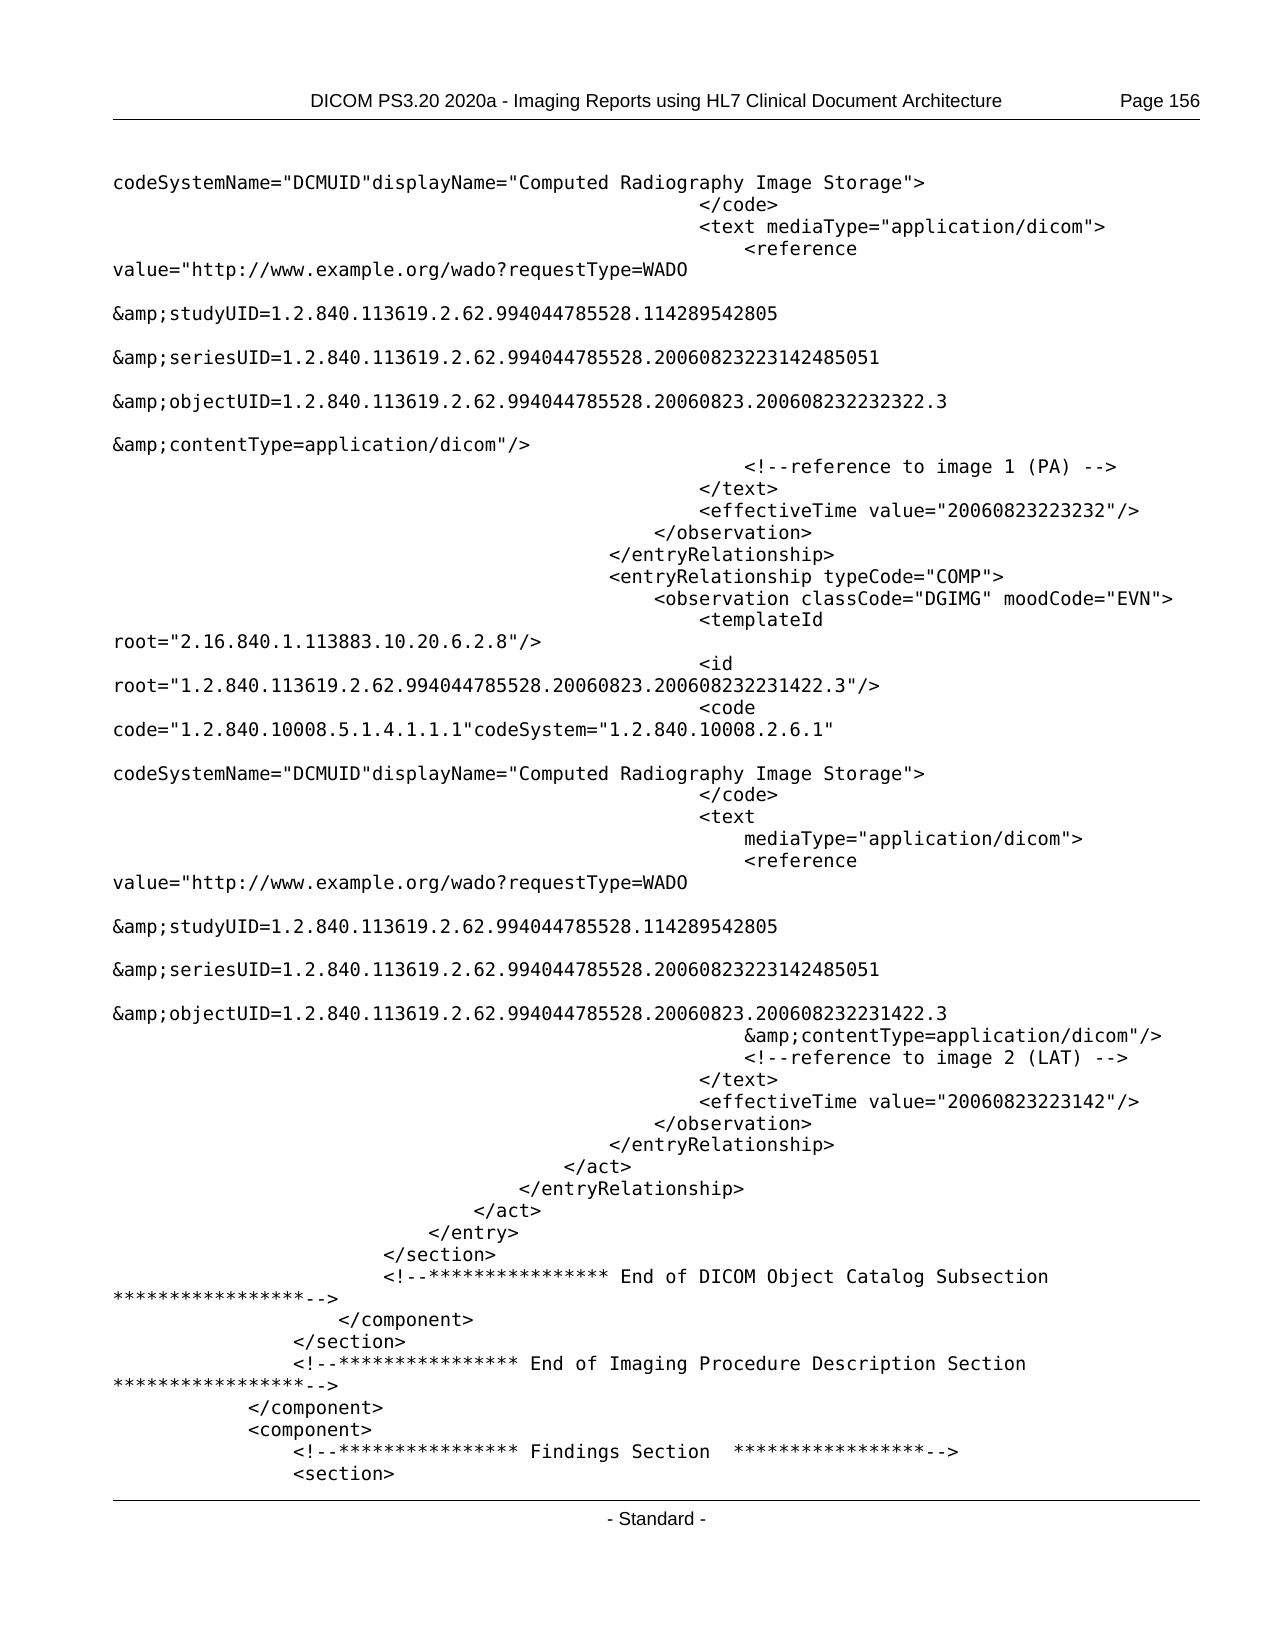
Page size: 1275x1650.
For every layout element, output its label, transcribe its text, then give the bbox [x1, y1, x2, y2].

text codeSystemName="DCMUID"displayName="Computed Radiography Image Storage"> </code> <text mediaType="application/dicom"> <reference value="http://www.example.org/wado?requestType=WADO &amp;studyUID=1.2.840.113619.2.62.994044785528.114289542805 &amp;seriesUID=1.2.840.113619.2.62.994044785528.20060823223142485051 &amp;objectUID=1.2.840.113619.2.62.994044785528.20060823.200608232232322.3 &amp;contentType=application/dicom"/> <!--reference to image 1 (PA) --> </text> <effectiveTime value="20060823223232"/> </observation> </entryRelationship> <entryRelationship typeCode="COMP"> <observation classCode="DGIMG" moodCode="EVN"> <templateId root="2.16.840.1.113883.10.20.6.2.8"/> <id root="1.2.840.113619.2.62.994044785528.20060823.200608232231422.3"/> <code code="1.2.840.10008.5.1.4.1.1.1"codeSystem="1.2.840.10008.2.6.1" codeSystemName="DCMUID"displayName="Computed Radiography Image Storage"> </code> <text mediaType="application/dicom"> <reference value="http://www.example.org/wado?requestType=WADO &amp;studyUID=1.2.840.113619.2.62.994044785528.114289542805 &amp;seriesUID=1.2.840.113619.2.62.994044785528.20060823223142485051 &amp;objectUID=1.2.840.113619.2.62.994044785528.20060823.200608232231422.3 &amp;contentType=application/dicom"/> <!--reference to image 2 (LAT) --> </text> <effectiveTime value="20060823223142"/> </observation> </entryRelationship> </act> </entryRelationship> </act> </entry> </section> <!--**************** End of DICOM Object Catalog Subsection *****************--> </component> </section> <!--**************** End of Imaging Procedure Description Section *****************--> </component> <component> <!--**************** Findings Section *****************--> <section> [112, 150, 1200, 1484]
